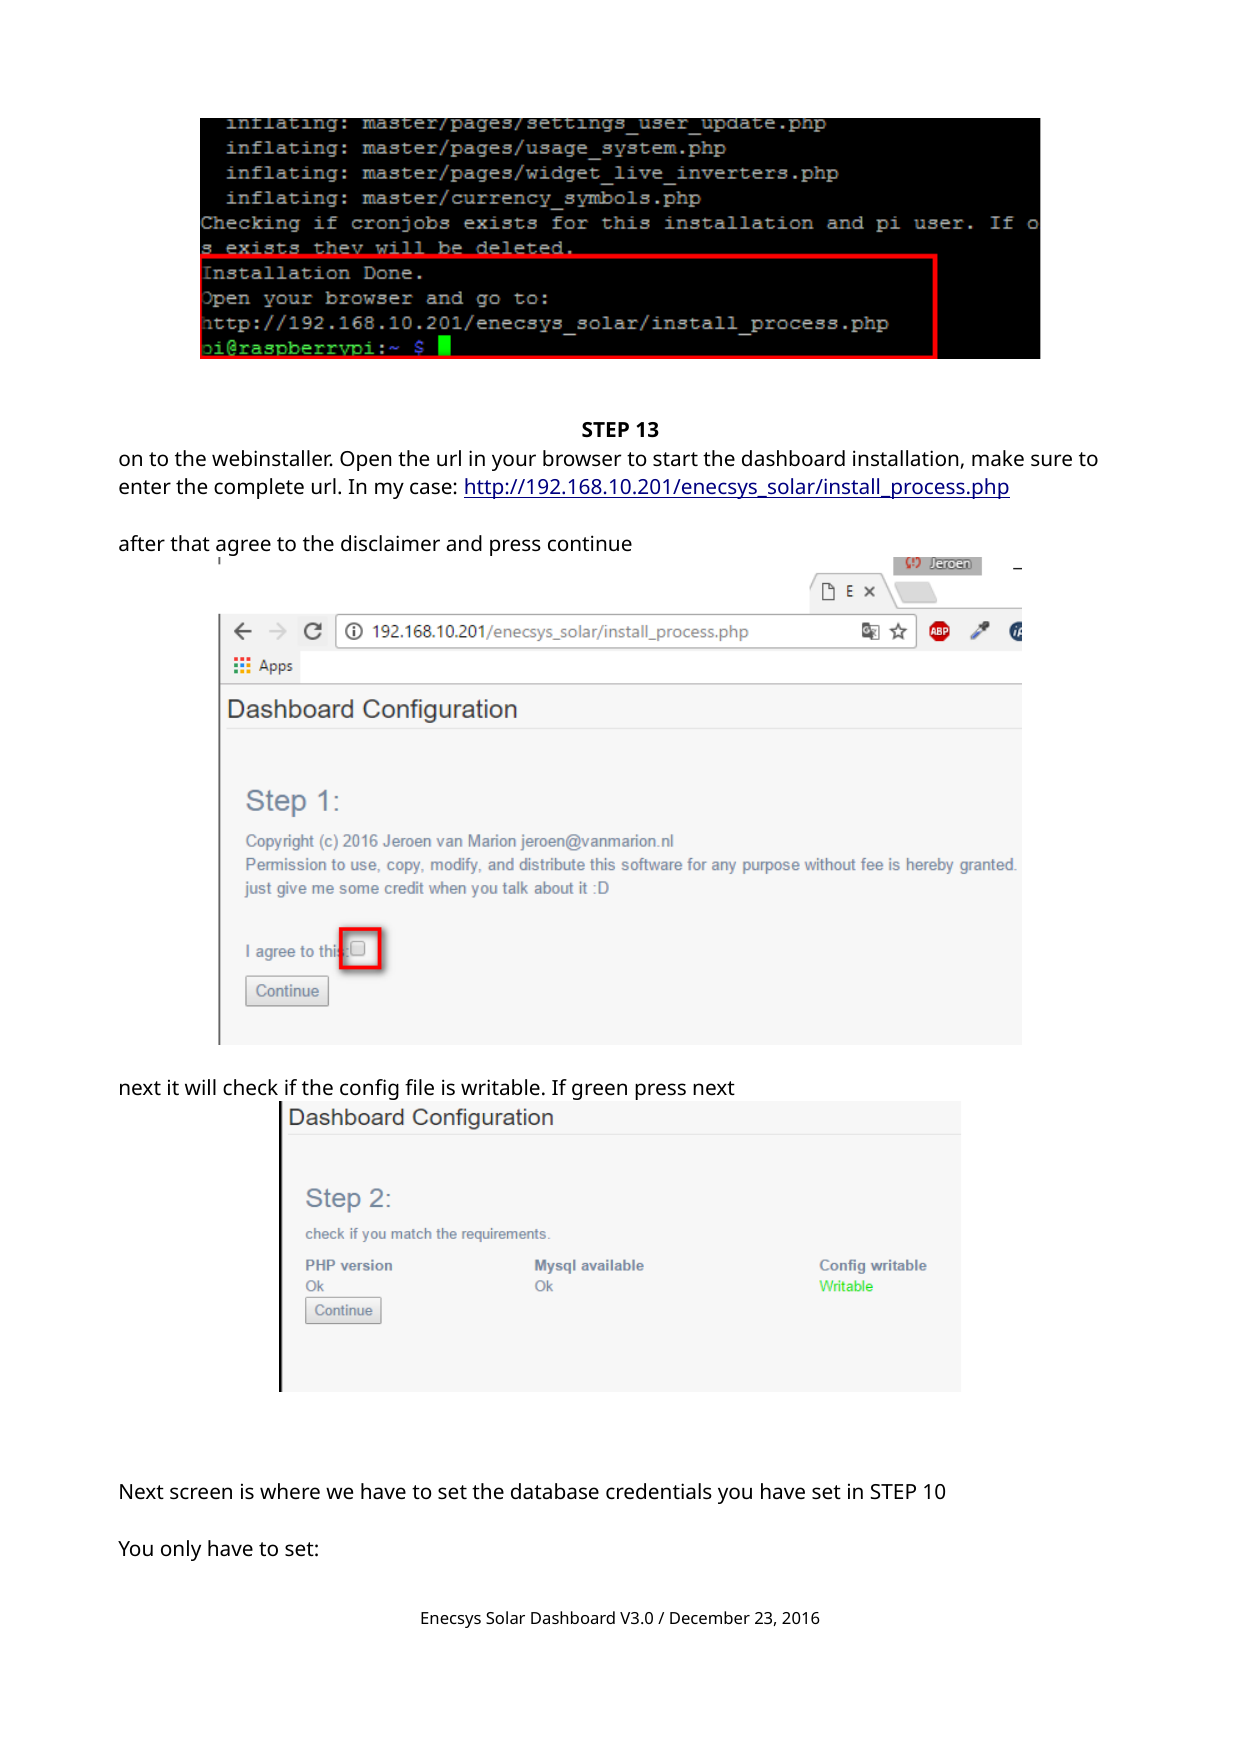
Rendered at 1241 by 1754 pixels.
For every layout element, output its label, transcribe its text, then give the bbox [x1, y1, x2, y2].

text on to the webinstaller. Open the url in your browser to start the dashboard installation, make sure to enter the complete url. In my case: http://192.168.10.201/enecsys_solar/install_process.php [118, 444, 1122, 501]
text You only have to set: [118, 1534, 1122, 1562]
picture [200, 118, 1041, 359]
text STEP 13 [118, 416, 1122, 444]
picture [218, 557, 1022, 1045]
picture [279, 1101, 962, 1392]
text next it will check if the config file is writable. If green press next [118, 1073, 1122, 1102]
text after that agree to the disclaimer and press continue [118, 529, 1122, 558]
text Next screen is where we have to set the database credentials you have set in STEP 10 [118, 1477, 1122, 1505]
